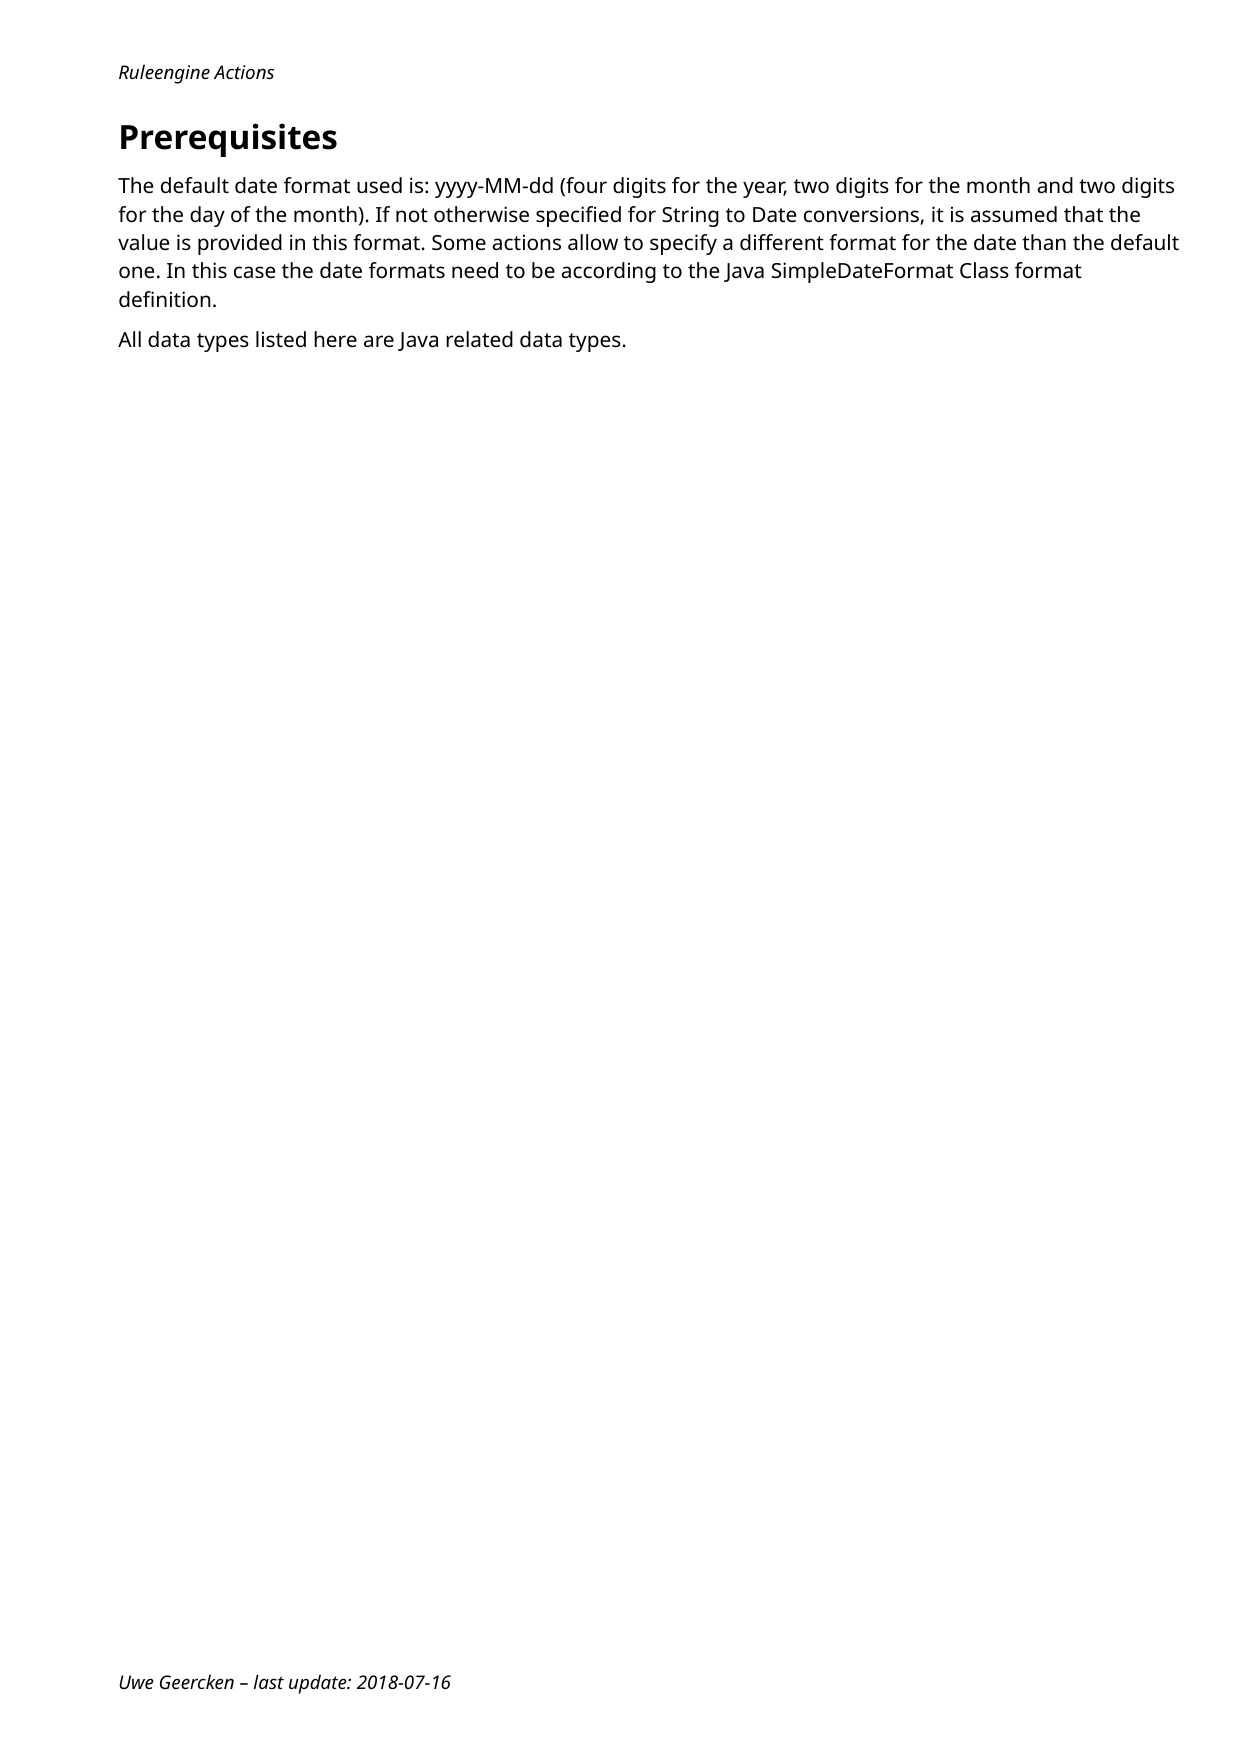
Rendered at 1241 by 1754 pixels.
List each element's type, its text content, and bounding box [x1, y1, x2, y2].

text The default date format used is: yyyy-MM-dd (four digits for the year, two digits for the month and two digits for the day of the month). If not otherwise specified for String to Date conversions, it is assumed that the value is provided in this format. Some actions allow to specify a different format for the date than the default one. In this case the date formats need to be according to the Java SimpleDateFormat Class format definition. [118, 171, 1181, 313]
text Prerequisites [118, 114, 1181, 159]
text All data types listed here are Java related data types. [118, 325, 1181, 354]
